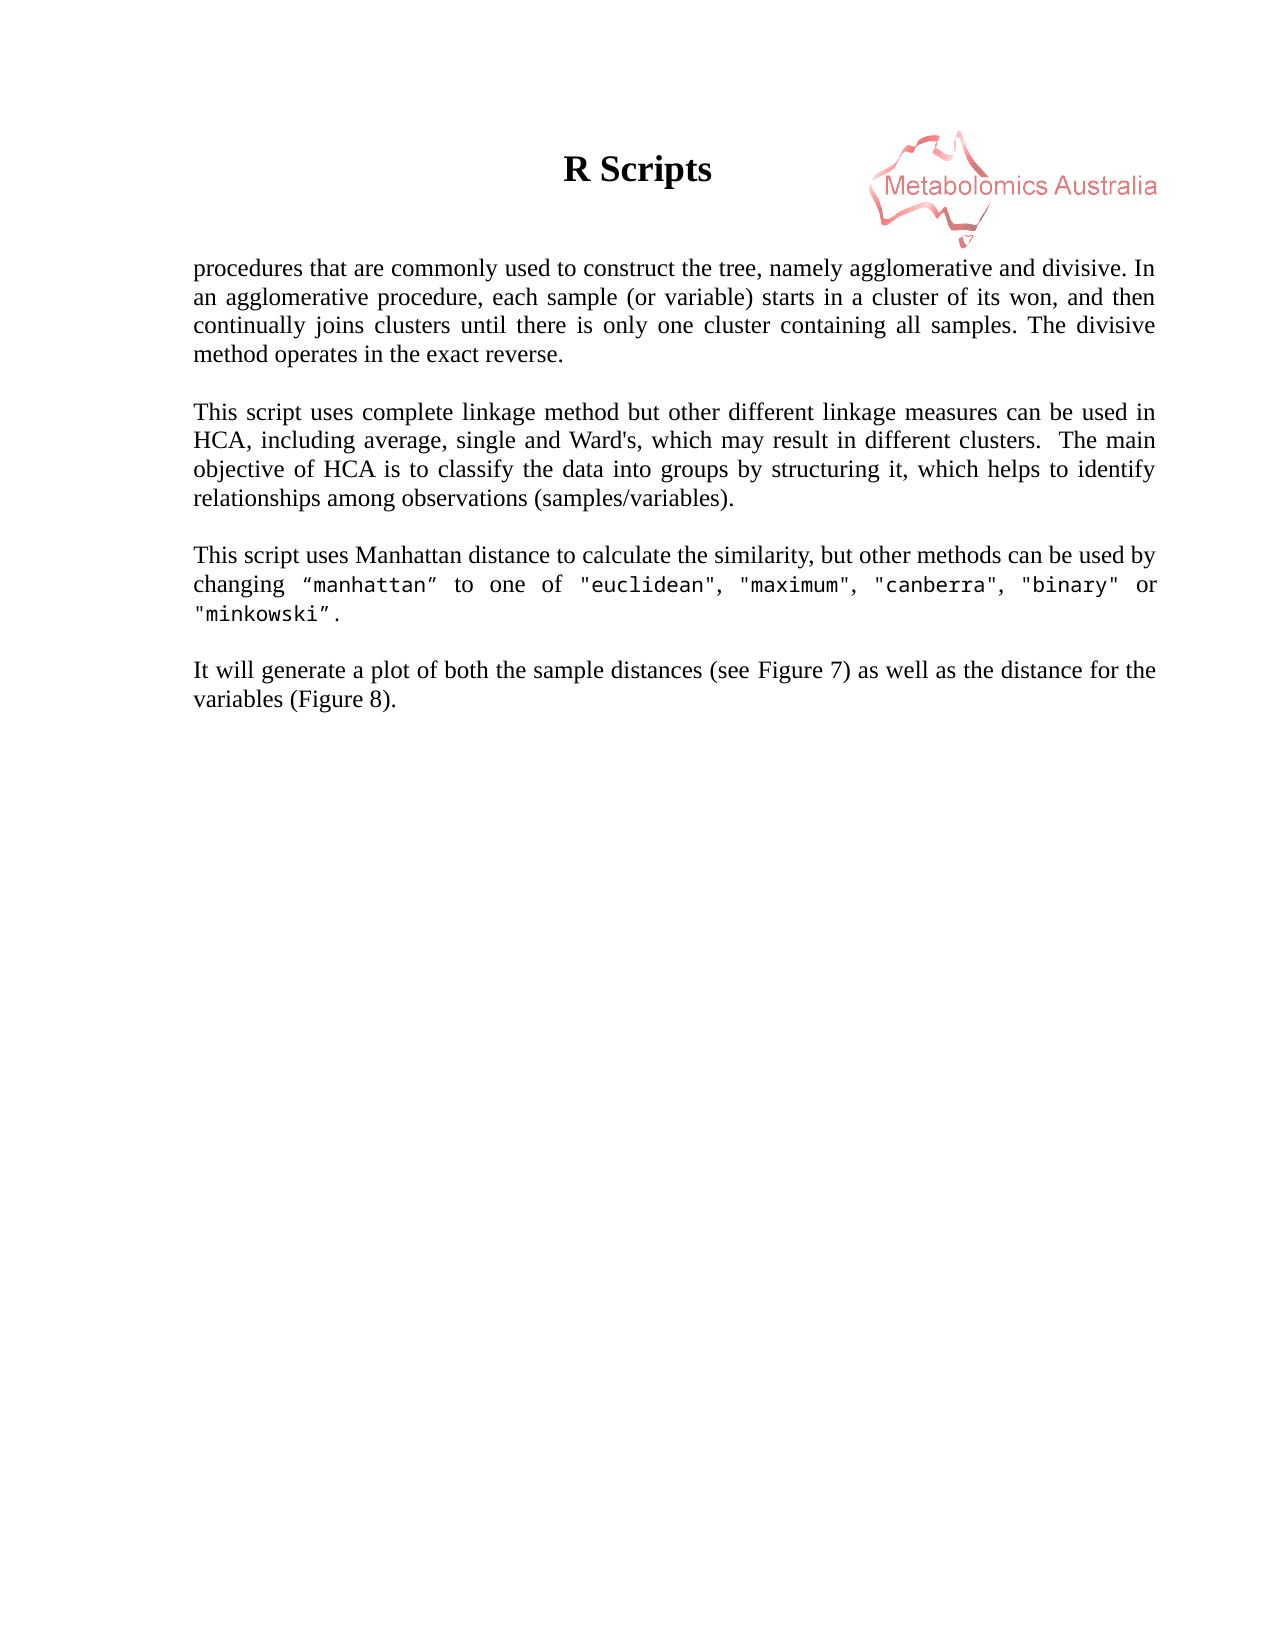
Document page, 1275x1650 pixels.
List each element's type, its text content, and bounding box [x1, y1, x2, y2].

text This script uses complete linkage method but other different linkage measures can be used in HCA, including average, single and Ward's, which may result in different clusters. The main objective of HCA is to classify the data into groups by structuring it, which helps to identify relationships among observations (samples/variables). [193, 397, 1157, 512]
text procedures that are commonly used to construct the tree, namely agglomerative and divisive. In an agglomerative procedure, each sample (or variable) starts in a cluster of its won, and then continually joins clusters until there is only one cluster containing all samples. The divisive method operates in the exact reverse. [193, 253, 1157, 368]
text This script uses Manhattan distance to calculate the similarity, but other methods can be used by changing “manhattan” to one of "euclidean", "maximum", "canberra", "binary" or "minkowski”. [193, 541, 1157, 627]
text It will generate a plot of both the sample distances (see Figure 7) as well as the distance for the variables (Figure 8). [193, 656, 1157, 713]
